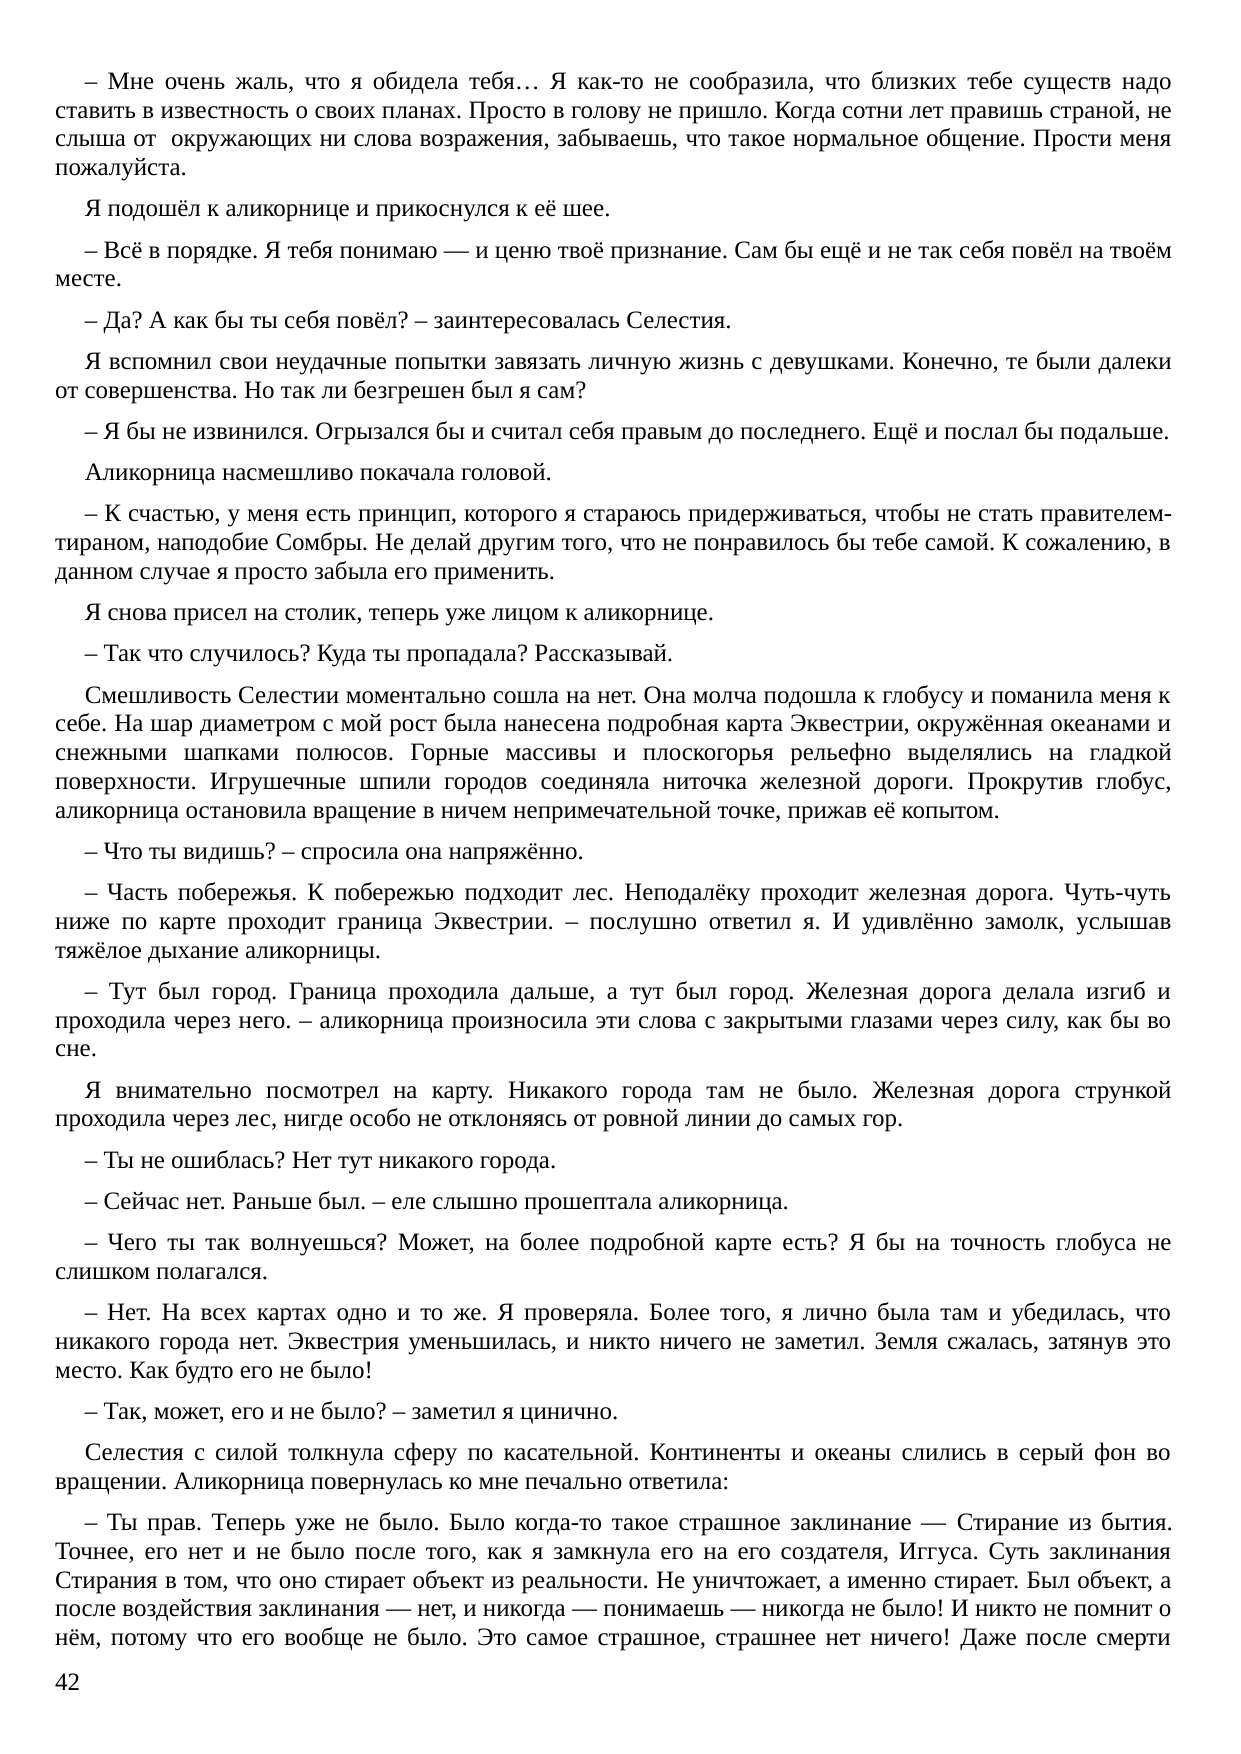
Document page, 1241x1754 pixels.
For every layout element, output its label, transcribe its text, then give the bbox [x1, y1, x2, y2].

text Я вспомнил свои неудачные попытки завязать личную жизнь с девушками. Конечно, те были далеки от совершенства. Но так ли безгрешен был я сам? [55, 346, 1173, 403]
text – К счастью, у меня есть принцип, которого я стараюсь придерживаться, чтобы не стать правителем-тираном, наподобие Сомбры. Не делай другим того, что не понравилось бы тебе самой. К сожалению, в данном случае я просто забыла его применить. [55, 498, 1173, 585]
text Смешливость Селестии моментально сошла на нет. Она молча подошла к глобусу и поманила меня к себе. На шар диаметром с мой рост была нанесена подробная карта Эквестрии, окружённая океанами и снежными шапками полюсов. Горные массивы и плоскогорья рельефно выделялись на гладкой поверхности. Игрушечные шпили городов соединяла ниточка железной дороги. Прокрутив глобус, аликорница остановила вращение в ничем непримечательной точке, прижав её копытом. [55, 680, 1173, 823]
text – Мне очень жаль, что я обидела тебя… Я как-то не сообразила, что близких тебе существ надо ставить в известность о своих планах. Просто в голову не пришло. Когда сотни лет правишь страной, не слыша от окружающих ни слова возражения, забываешь, что такое нормальное общение. Прости меня пожалуйста. [55, 66, 1173, 181]
text Аликорница насмешливо покачала головой. [55, 457, 1173, 486]
text – Нет. На всех картах одно и то же. Я проверяла. Более того, я лично была там и убедилась, что никакого города нет. Эквестрия уменьшилась, и никто ничего не заметил. Земля сжалась, затянув это место. Как будто его не было! [55, 1297, 1173, 1383]
text – Тут был город. Граница проходила дальше, а тут был город. Железная дорога делала изгиб и проходила через него. – аликорница произносила эти слова с закрытыми глазами через силу, как бы во сне. [55, 976, 1173, 1062]
text – Я бы не извинился. Огрызался бы и считал себя правым до последнего. Ещё и послал бы подальше. [55, 416, 1173, 445]
text – Ты не ошиблась? Нет тут никакого города. [55, 1145, 1173, 1173]
text Я подошёл к аликорнице и прикоснулся к её шее. [55, 193, 1173, 222]
text Я снова присел на столик, теперь уже лицом к аликорнице. [55, 597, 1173, 626]
text – Ты прав. Теперь уже не было. Было когда-то такое страшное заклинание — Стирание из бытия. Точнее, его нет и не было после того, как я замкнула его на его создателя, Иггуса. Суть заклинания Стирания в том, что оно стирает объект из реальности. Не уничтожает, а именно стирает. Был объект, а после воздействия заклинания — нет, и никогда — понимаешь — никогда не было! И никто не помнит о нём, потому что его вообще не было. Это самое страшное, страшнее нет ничего! Даже после смерти [55, 1507, 1173, 1651]
text Селестия с силой толкнула сферу по касательной. Континенты и океаны слились в серый фон во вращении. Аликорница повернулась ко мне печально ответила: [55, 1437, 1173, 1495]
text – Всё в порядке. Я тебя понимаю — и ценю твоё признание. Сам бы ещё и не так себя повёл на твоём месте. [55, 235, 1173, 292]
text – Чего ты так волнуешься? Может, на более подробной карте есть? Я бы на точность глобуса не слишком полагался. [55, 1227, 1173, 1285]
text – Так что случилось? Куда ты пропадала? Рассказывай. [55, 638, 1173, 667]
text – Что ты видишь? – спросила она напряжённо. [55, 836, 1173, 865]
text – Часть побережья. К побережью подходит лес. Неподалёку проходит железная дорога. Чуть-чуть ниже по карте проходит граница Эквестрии. – послушно ответил я. И удивлённо замолк, услышав тяжёлое дыхание аликорницы. [55, 877, 1173, 963]
text – Так, может, его и не было? – заметил я цинично. [55, 1396, 1173, 1425]
text – Сейчас нет. Раньше был. – еле слышно прошептала аликорница. [55, 1186, 1173, 1215]
text Я внимательно посмотрел на карту. Никакого города там не было. Железная дорога стрункой проходила через лес, нигде особо не отклоняясь от ровной линии до самых гор. [55, 1075, 1173, 1132]
text – Да? А как бы ты себя повёл? – заинтересовалась Селестия. [55, 305, 1173, 333]
